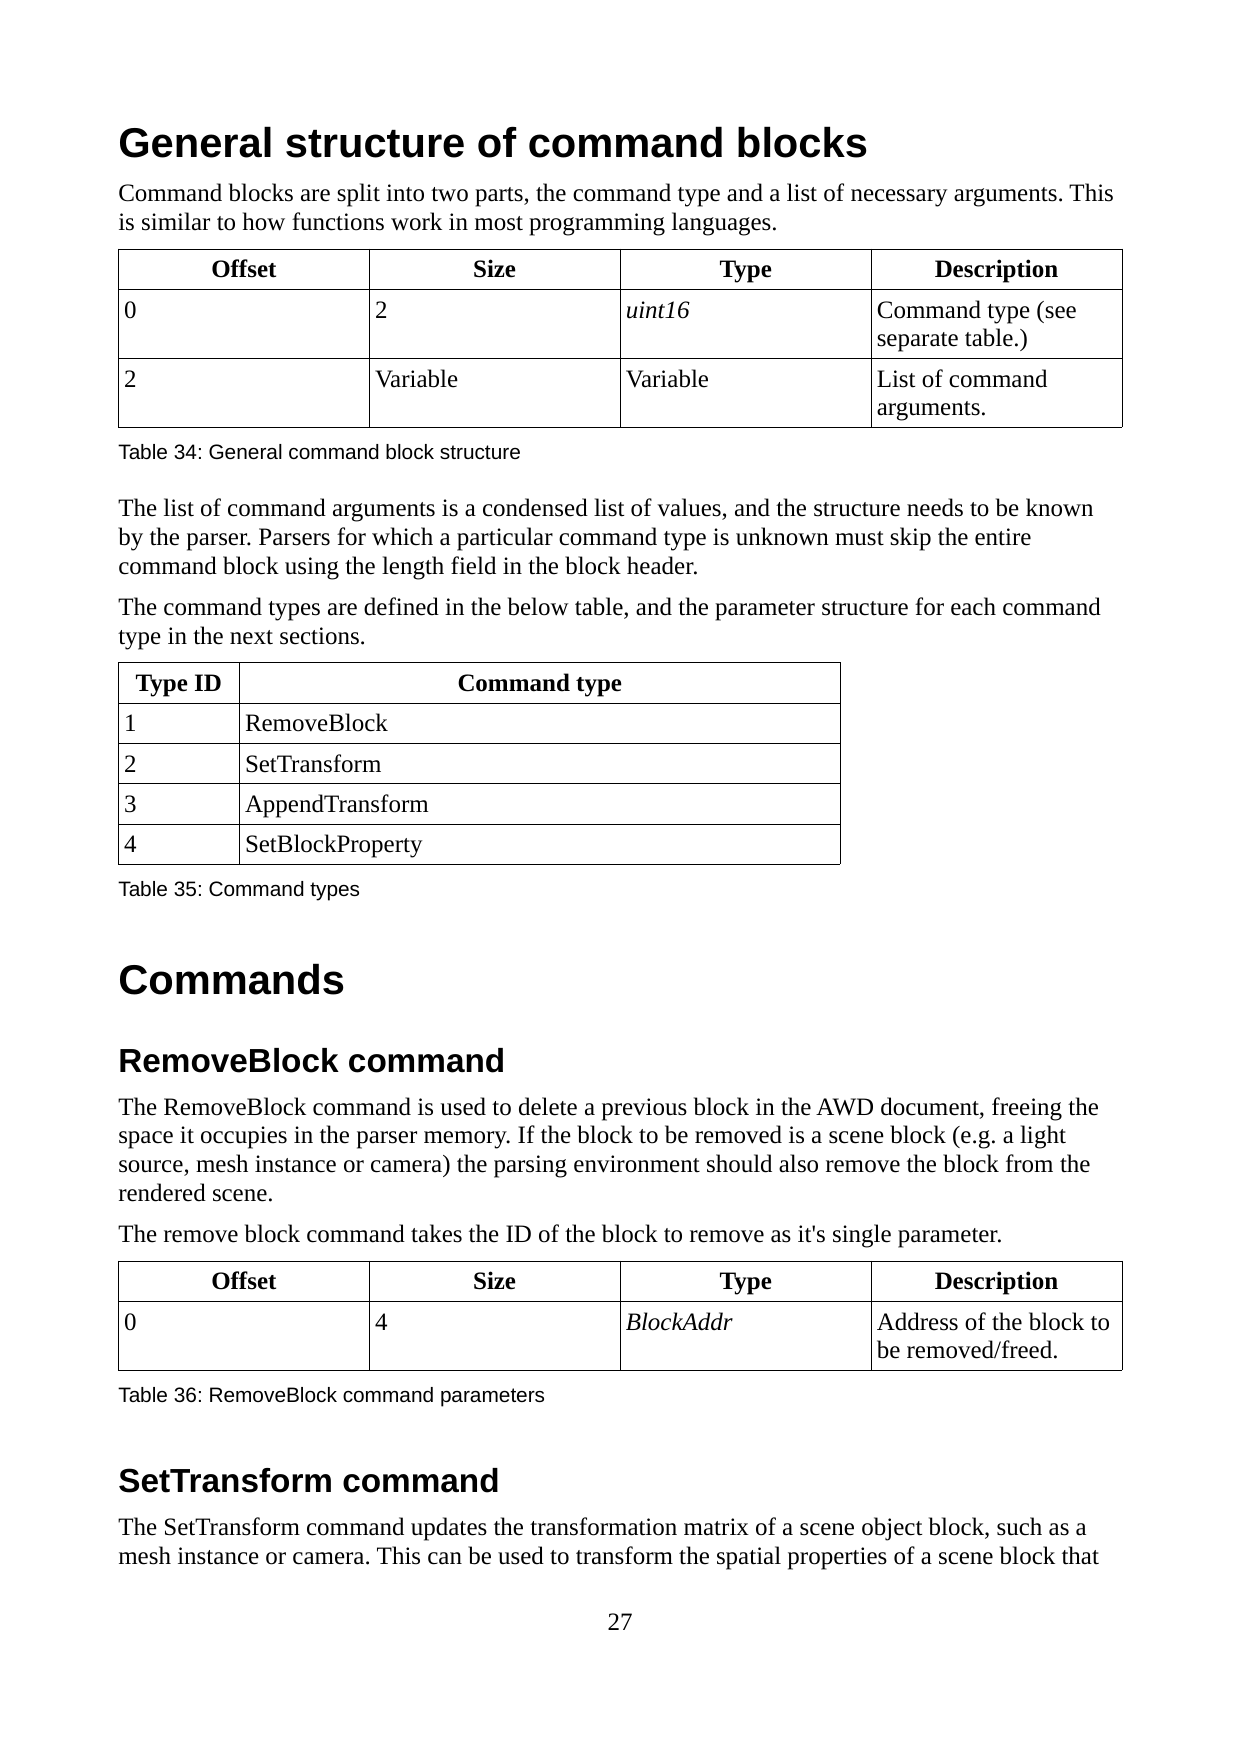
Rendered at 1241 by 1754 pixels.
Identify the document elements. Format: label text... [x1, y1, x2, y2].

table_header Description [872, 250, 1122, 289]
table_cell Variable [621, 359, 871, 427]
table_cell RemoveBlock [240, 704, 840, 743]
subtitle Commands [118, 955, 1122, 1003]
table_cell Command type (see separate table.) [872, 290, 1122, 358]
table_header Offset [119, 250, 369, 289]
table_cell 0 [119, 1302, 369, 1370]
text Table 36: RemoveBlock command parameters [118, 1382, 1122, 1406]
text The command types are defined in the below table, and the parameter structure for each command type in the next sections. [118, 592, 1122, 650]
text Table 34: General command block structure [118, 439, 1122, 463]
text Table 35: Command types [118, 876, 1122, 900]
table_header Type [621, 250, 871, 289]
subtitle SetTransform command [118, 1461, 1122, 1500]
table_cell BlockAddr [621, 1302, 871, 1370]
table_cell 3 [119, 784, 239, 823]
table_cell 1 [119, 704, 239, 743]
text The SetTransform command updates the transformation matrix of a scene object block, such as a mesh instance or camera. This can be used to transform the spatial properties of a scene block that [118, 1512, 1122, 1570]
table_cell 2 [119, 359, 369, 427]
table_cell uint16 [621, 290, 871, 358]
subtitle RemoveBlock command [118, 1041, 1122, 1079]
text Command blocks are split into two parts, the command type and a list of necessary arguments. This is similar to how functions work in most programming languages. [118, 178, 1122, 236]
table_header Offset [119, 1262, 369, 1301]
text The list of command arguments is a condensed list of values, and the structure needs to be known by the parser. Parsers for which a particular command type is unknown must skip the entire command block using the length field in the block header. [118, 493, 1122, 580]
text The RemoveBlock command is used to delete a previous block in the AWD document, freeing the space it occupies in the parser memory. If the block to be removed is a scene block (e.g. a light source, mesh instance or camera) the parsing environment should also remove the block from the rendered scene. [118, 1092, 1122, 1207]
table_cell AppendTransform [240, 784, 840, 823]
table_cell List of command arguments. [872, 359, 1122, 427]
table_header Command type [240, 663, 840, 703]
table_cell Variable [370, 359, 620, 427]
table_cell SetBlockProperty [240, 825, 840, 864]
table_cell 4 [119, 825, 239, 864]
subtitle General structure of command blocks [118, 118, 1122, 166]
table_header Description [872, 1262, 1122, 1301]
table_header Size [370, 250, 620, 289]
table_header Type [621, 1262, 871, 1301]
table_cell 2 [119, 744, 239, 783]
table_cell Address of the block to be removed/freed. [872, 1302, 1122, 1370]
table_cell 0 [119, 290, 369, 358]
table_header Size [370, 1262, 620, 1301]
text The remove block command takes the ID of the block to remove as it's single parameter. [118, 1219, 1122, 1248]
table_cell 2 [370, 290, 620, 358]
table_cell SetTransform [240, 744, 840, 783]
table_header Type ID [119, 663, 239, 703]
table_cell 4 [370, 1302, 620, 1370]
